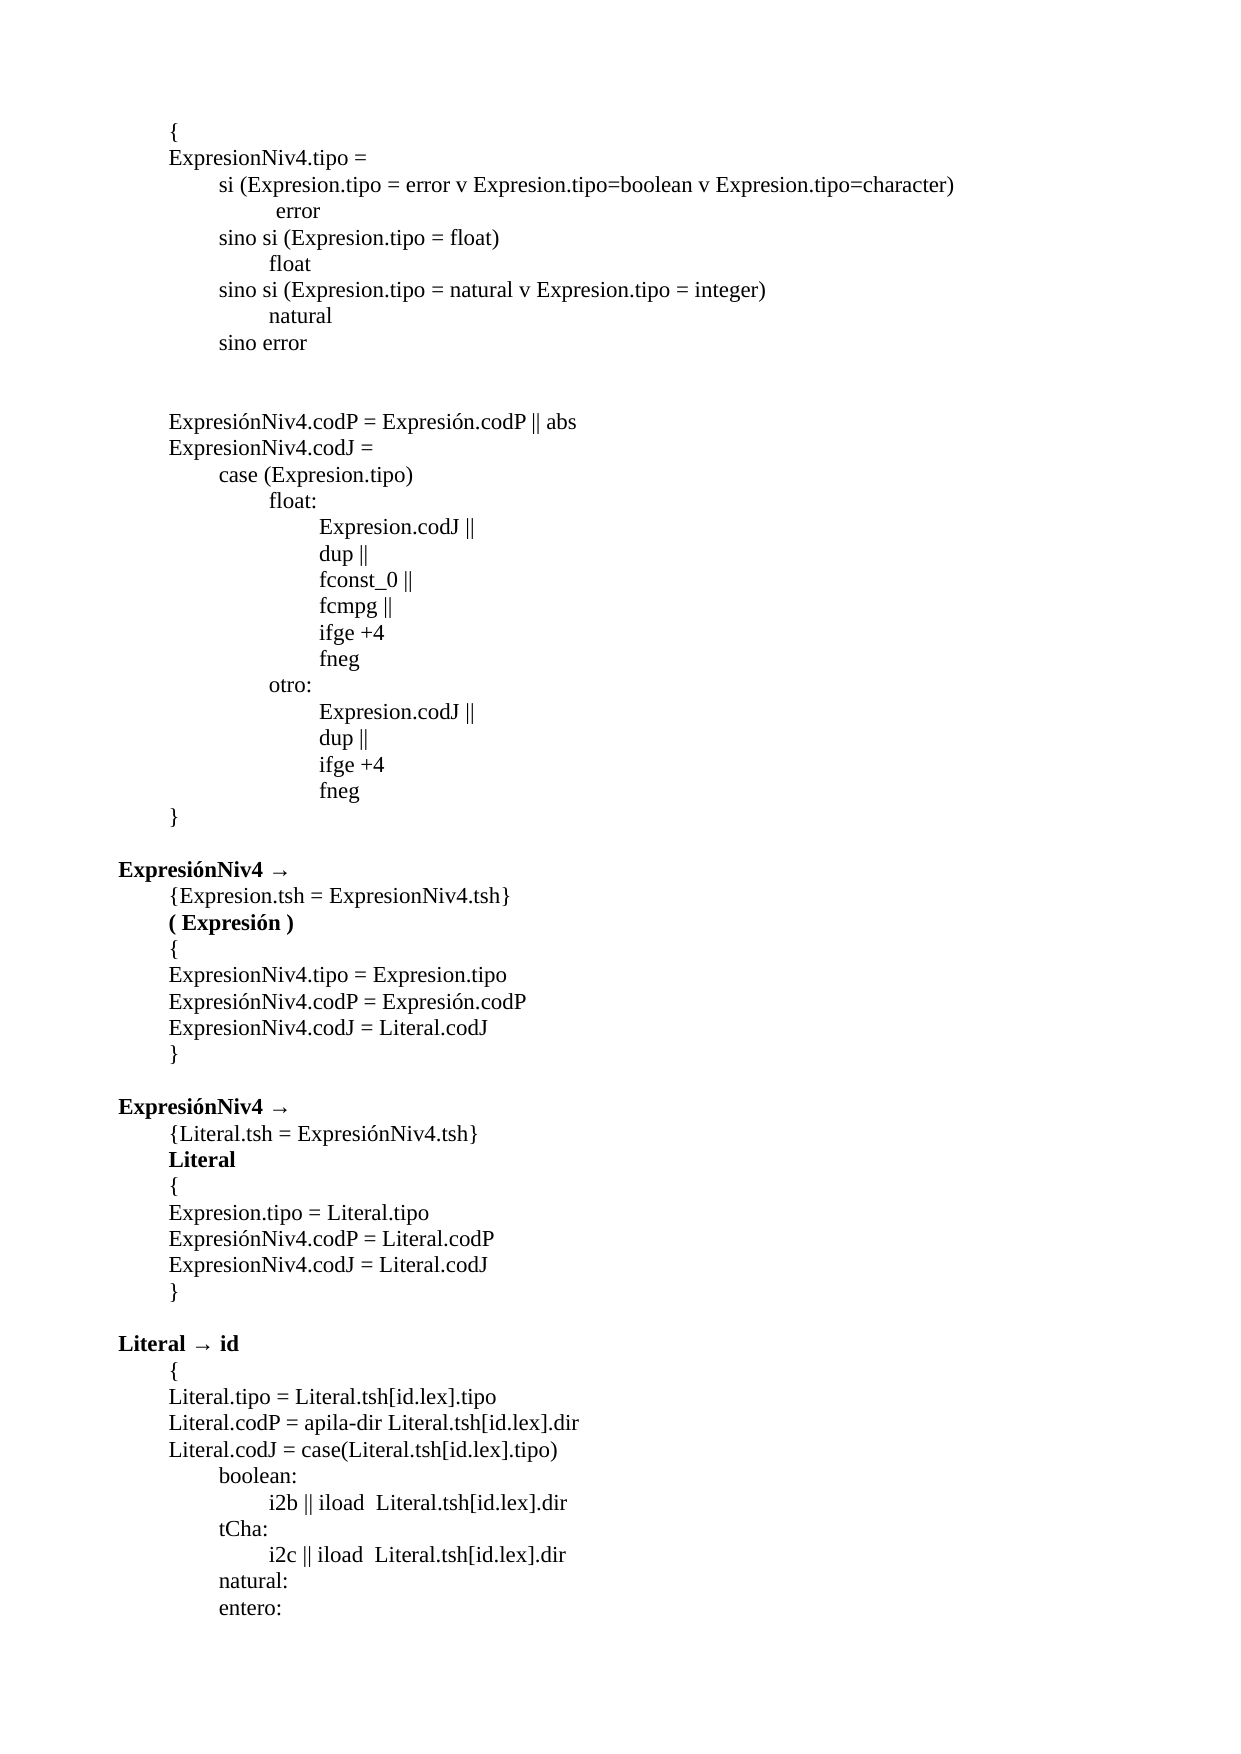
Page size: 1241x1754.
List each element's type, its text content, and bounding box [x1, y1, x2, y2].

text { [118, 118, 1122, 144]
text Literal [118, 1146, 1122, 1172]
text } [118, 1278, 1122, 1304]
text Expresion.tipo = Literal.tipo [118, 1199, 1122, 1225]
text } [118, 1041, 1122, 1067]
text natural: [118, 1568, 1122, 1594]
text si (Expresion.tipo = error v Expresion.tipo=boolean v Expresion.tipo=character) [118, 171, 1122, 197]
text Literal.codP = apila-dir Literal.tsh[id.lex].dir [118, 1409, 1122, 1436]
text fneg [118, 777, 1122, 803]
text Expresion.codJ || [118, 513, 1122, 540]
text i2b || iload Literal.tsh[id.lex].dir [118, 1488, 1122, 1515]
text ExpresionNiv4.tipo = [118, 144, 1122, 171]
text fcmpg || [118, 592, 1122, 619]
text { [118, 1172, 1122, 1199]
text sino si (Expresion.tipo = float) [118, 223, 1122, 250]
text ExpresiónNiv4.codP = Expresión.codP [118, 988, 1122, 1014]
text float: [118, 487, 1122, 513]
text } [118, 803, 1122, 830]
text fneg [118, 645, 1122, 672]
text {Expresion.tsh = ExpresionNiv4.tsh} [118, 882, 1122, 909]
text ExpresiónNiv4 → [118, 1093, 1122, 1119]
text ExpresionNiv4.tipo = Expresion.tipo [118, 961, 1122, 988]
text sino si (Expresion.tipo = natural v Expresion.tipo = integer) [118, 276, 1122, 303]
text tCha: [118, 1515, 1122, 1541]
text dup || [118, 540, 1122, 566]
text ( Expresión ) [118, 909, 1122, 935]
text float [118, 250, 1122, 276]
text boolean: [118, 1462, 1122, 1488]
text Expresion.codJ || [118, 698, 1122, 724]
text ExpresiónNiv4.codP = Literal.codP [118, 1225, 1122, 1251]
text Literal.tipo = Literal.tsh[id.lex].tipo [118, 1383, 1122, 1409]
text Literal.codJ = case(Literal.tsh[id.lex].tipo) [118, 1436, 1122, 1462]
text natural [118, 303, 1122, 329]
text ifge +4 [118, 751, 1122, 777]
text {Literal.tsh = ExpresiónNiv4.tsh} [118, 1119, 1122, 1146]
text i2c || iload Literal.tsh[id.lex].dir [118, 1541, 1122, 1568]
text entero: [118, 1594, 1122, 1620]
text ifge +4 [118, 619, 1122, 645]
text ExpresiónNiv4 → [118, 856, 1122, 882]
text { [118, 935, 1122, 961]
text case (Expresion.tipo) [118, 461, 1122, 487]
text { [118, 1357, 1122, 1383]
text ExpresiónNiv4.codP = Expresión.codP || abs [118, 408, 1122, 434]
text ExpresionNiv4.codJ = Literal.codJ [118, 1251, 1122, 1278]
text sino error [118, 329, 1122, 355]
text error [118, 197, 1122, 223]
text dup || [118, 724, 1122, 751]
text otro: [118, 672, 1122, 698]
text ExpresionNiv4.codJ = Literal.codJ [118, 1014, 1122, 1041]
text fconst_0 || [118, 566, 1122, 592]
text ExpresionNiv4.codJ = [118, 434, 1122, 461]
text Literal → id [118, 1330, 1122, 1357]
